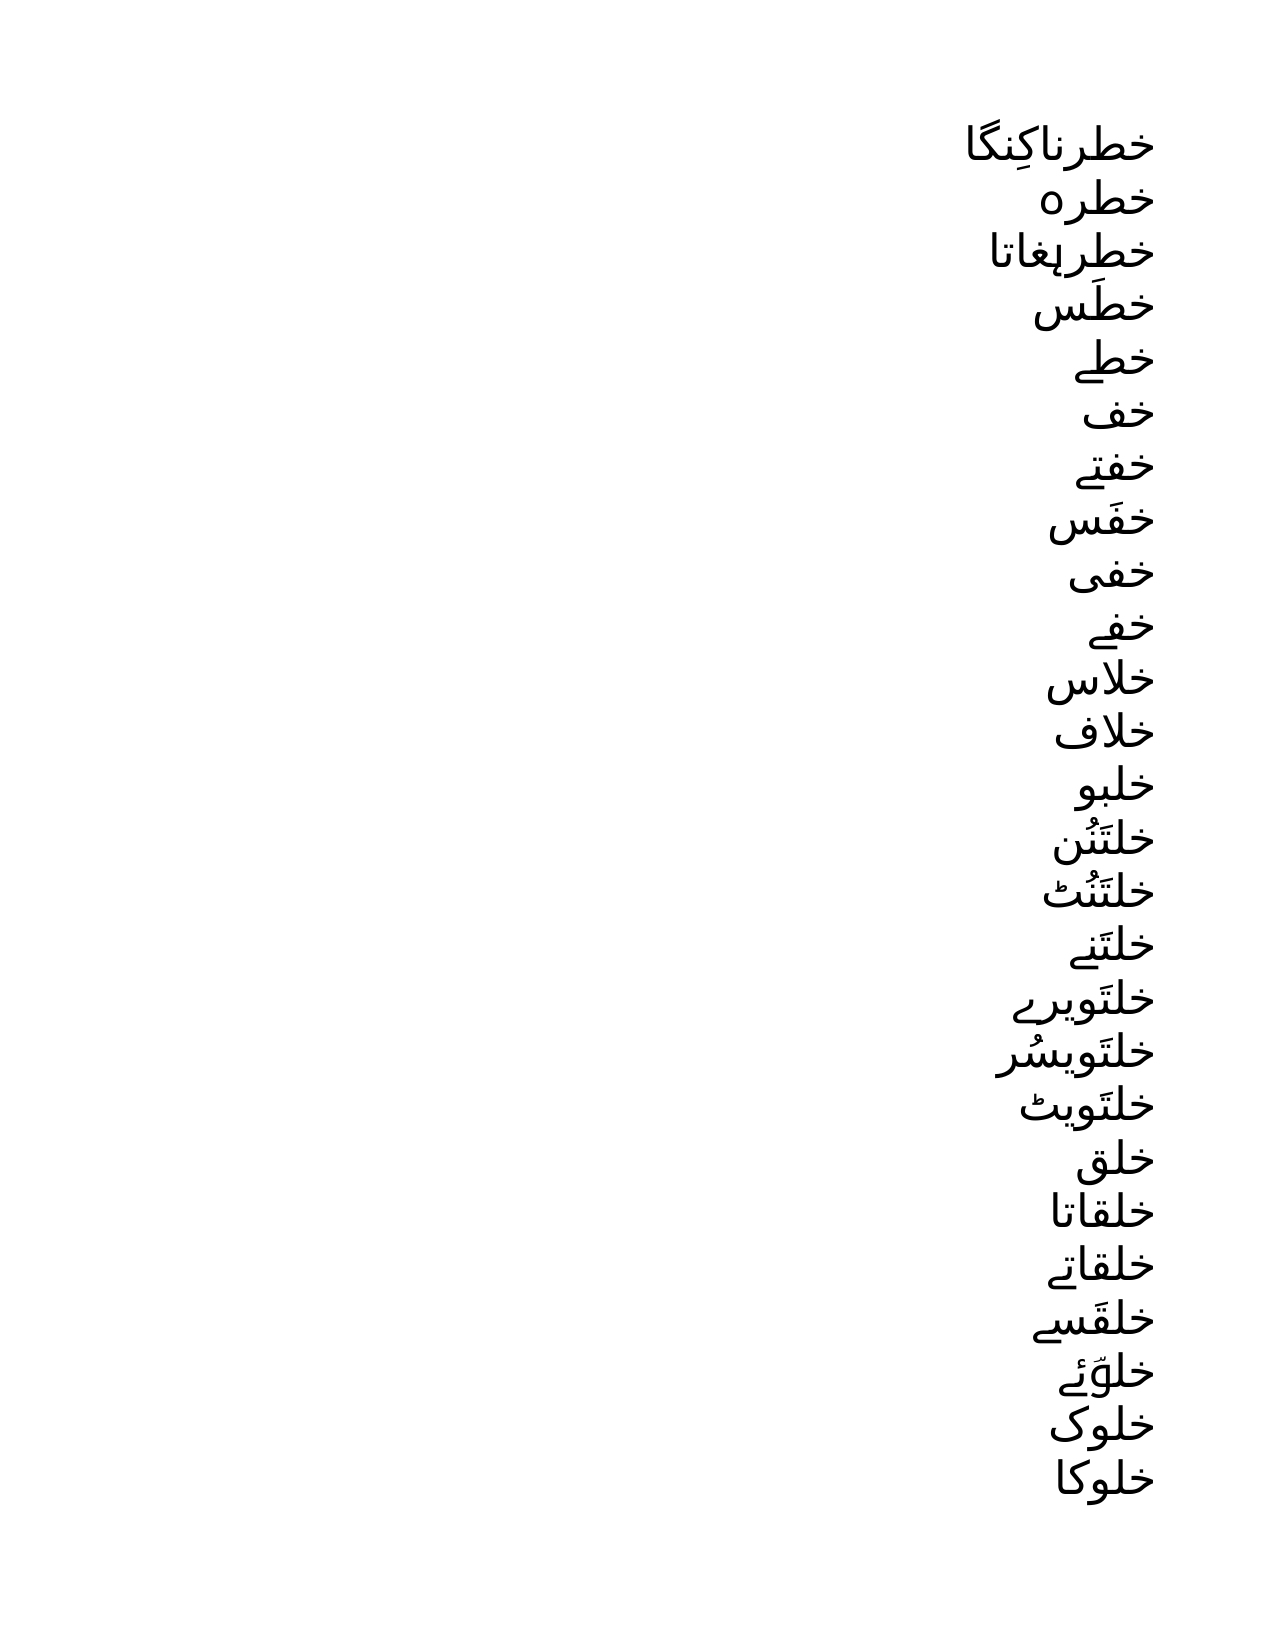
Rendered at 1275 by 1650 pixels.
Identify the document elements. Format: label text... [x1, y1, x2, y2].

text خلتَنُٹ [118, 865, 1157, 918]
text خلوک [118, 1398, 1157, 1451]
text خفَس [118, 491, 1157, 545]
text خلتَنُن [118, 811, 1157, 865]
text خلاف [118, 705, 1157, 758]
text خلوؔئے [118, 1345, 1157, 1398]
text خفے [118, 598, 1157, 651]
text خلقَسے [118, 1291, 1157, 1345]
text خلتَنے [118, 918, 1157, 971]
text خطرہ [118, 171, 1157, 225]
text خلتَویٹ [118, 1078, 1157, 1131]
text خلتَویسُر [118, 1025, 1157, 1078]
text خلبو [118, 758, 1157, 811]
text خلقاتے [118, 1238, 1157, 1291]
text خلقاتا [118, 1185, 1157, 1238]
text خطے [118, 331, 1157, 385]
text خف [118, 385, 1157, 438]
text خلوکا [118, 1451, 1157, 1505]
text خلاس [118, 651, 1157, 705]
text خلتَویرے [118, 971, 1157, 1025]
text خطَس [118, 278, 1157, 331]
text خلق [118, 1131, 1157, 1185]
text خطرناکِنگا [118, 118, 1157, 171]
text خطرہ​غاتا [118, 225, 1157, 278]
text خفی [118, 545, 1157, 598]
text خفتے [118, 438, 1157, 491]
